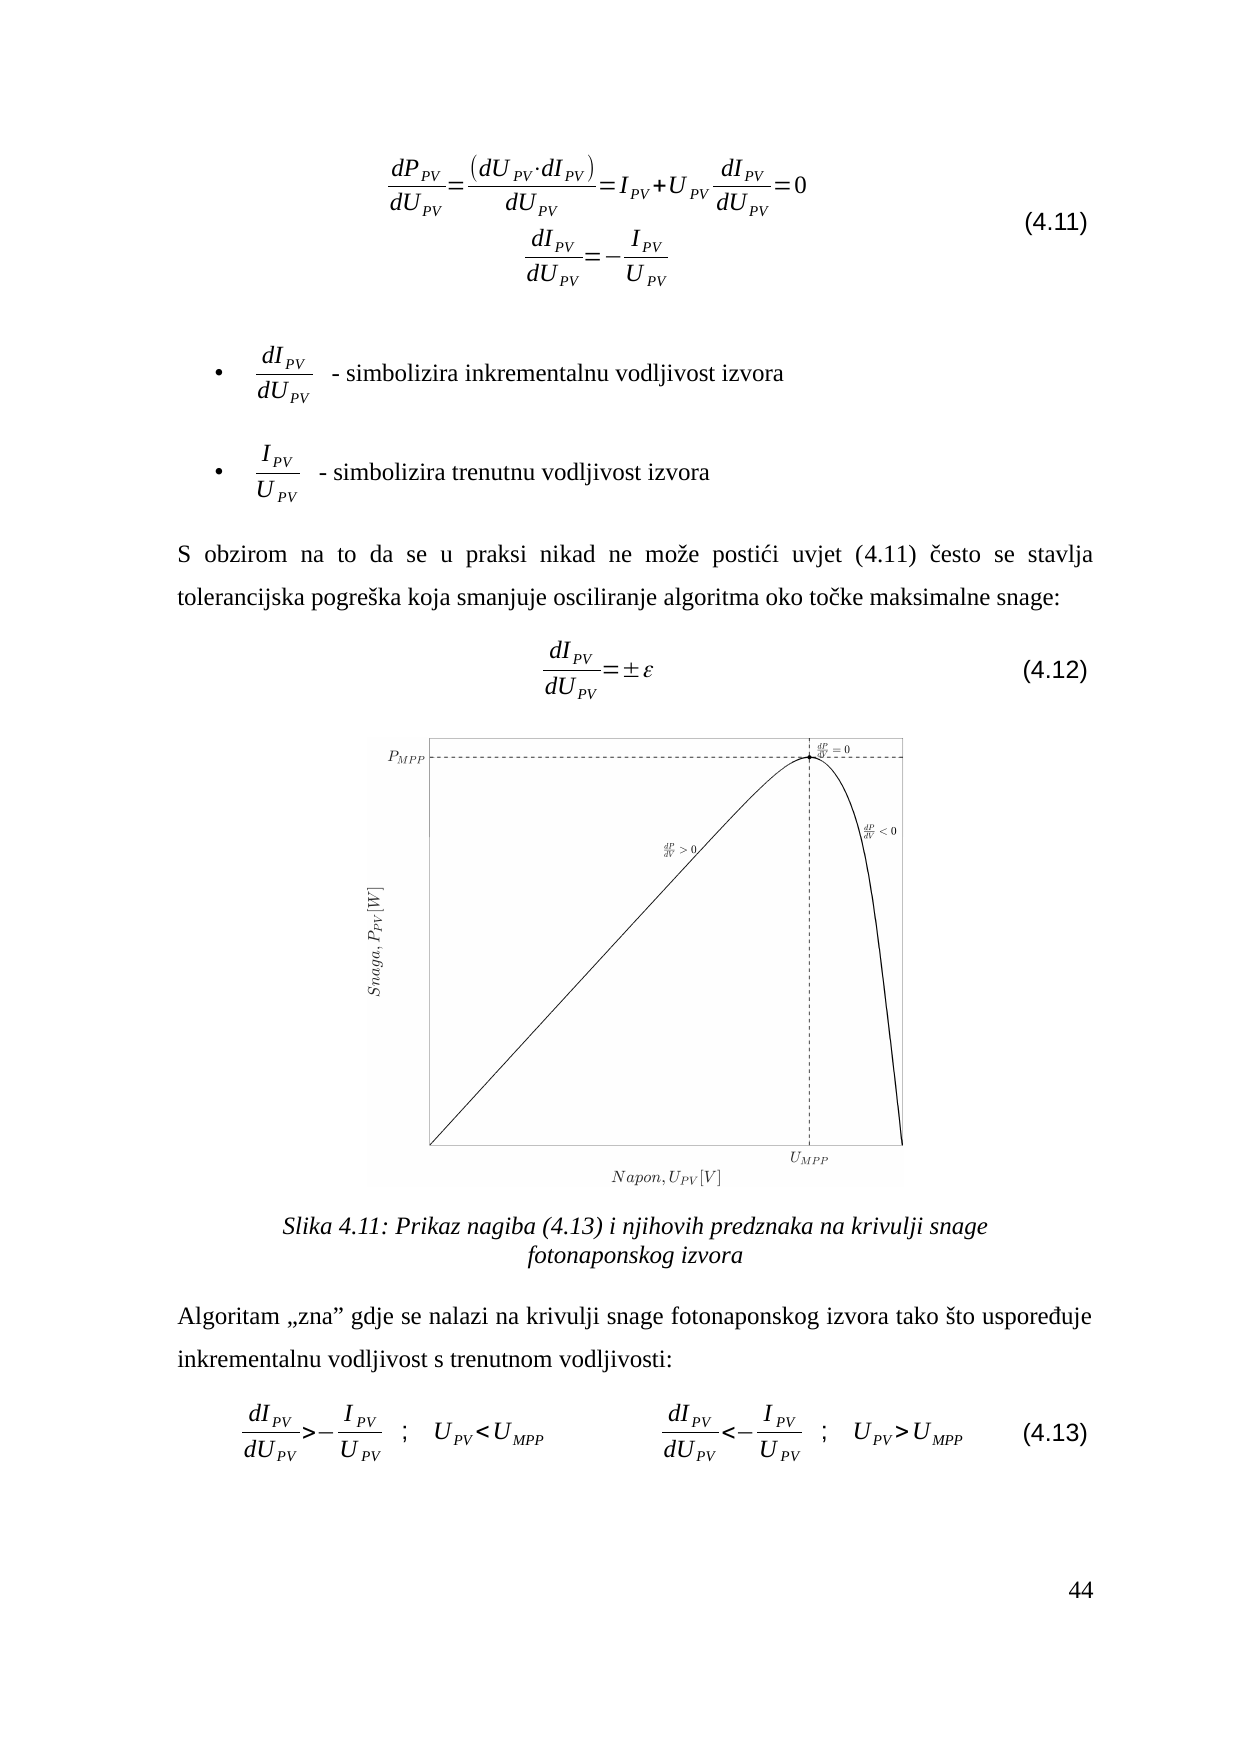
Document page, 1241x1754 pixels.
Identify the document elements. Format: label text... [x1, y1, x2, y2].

list - simbolizira trenutnu vodljivost izvora [214, 440, 1093, 506]
list - simbolizira inkrementalnu vodljivost izvora [214, 341, 1093, 407]
text Slika 4.11: Prikaz nagiba (4.13) i njihovih predznaka na krivulji snage fotonaponskog izvora [269, 1211, 1001, 1269]
table_header [177, 631, 1016, 713]
picture [367, 737, 904, 1187]
table_header (4.12) [1016, 631, 1093, 713]
table_header (4.11) [1016, 147, 1093, 300]
table_header ; [177, 1394, 608, 1476]
table_header [177, 147, 1016, 300]
text S obzirom na to da se u praksi nikad ne može postići uvjet (4.11) često se stavlja tolerancijska pogreška koja smanjuje osciliranje algoritma oko točke maksimalne snage: [177, 539, 1093, 611]
text Algoritam „zna” gdje se nalazi na krivulji snage fotonaponskog izvora tako što uspoređuje inkrementalnu vodljivost s trenutnom vodljivosti: [177, 1301, 1093, 1373]
table_header (4.13) [1016, 1394, 1093, 1476]
table_header ; [608, 1394, 1016, 1476]
